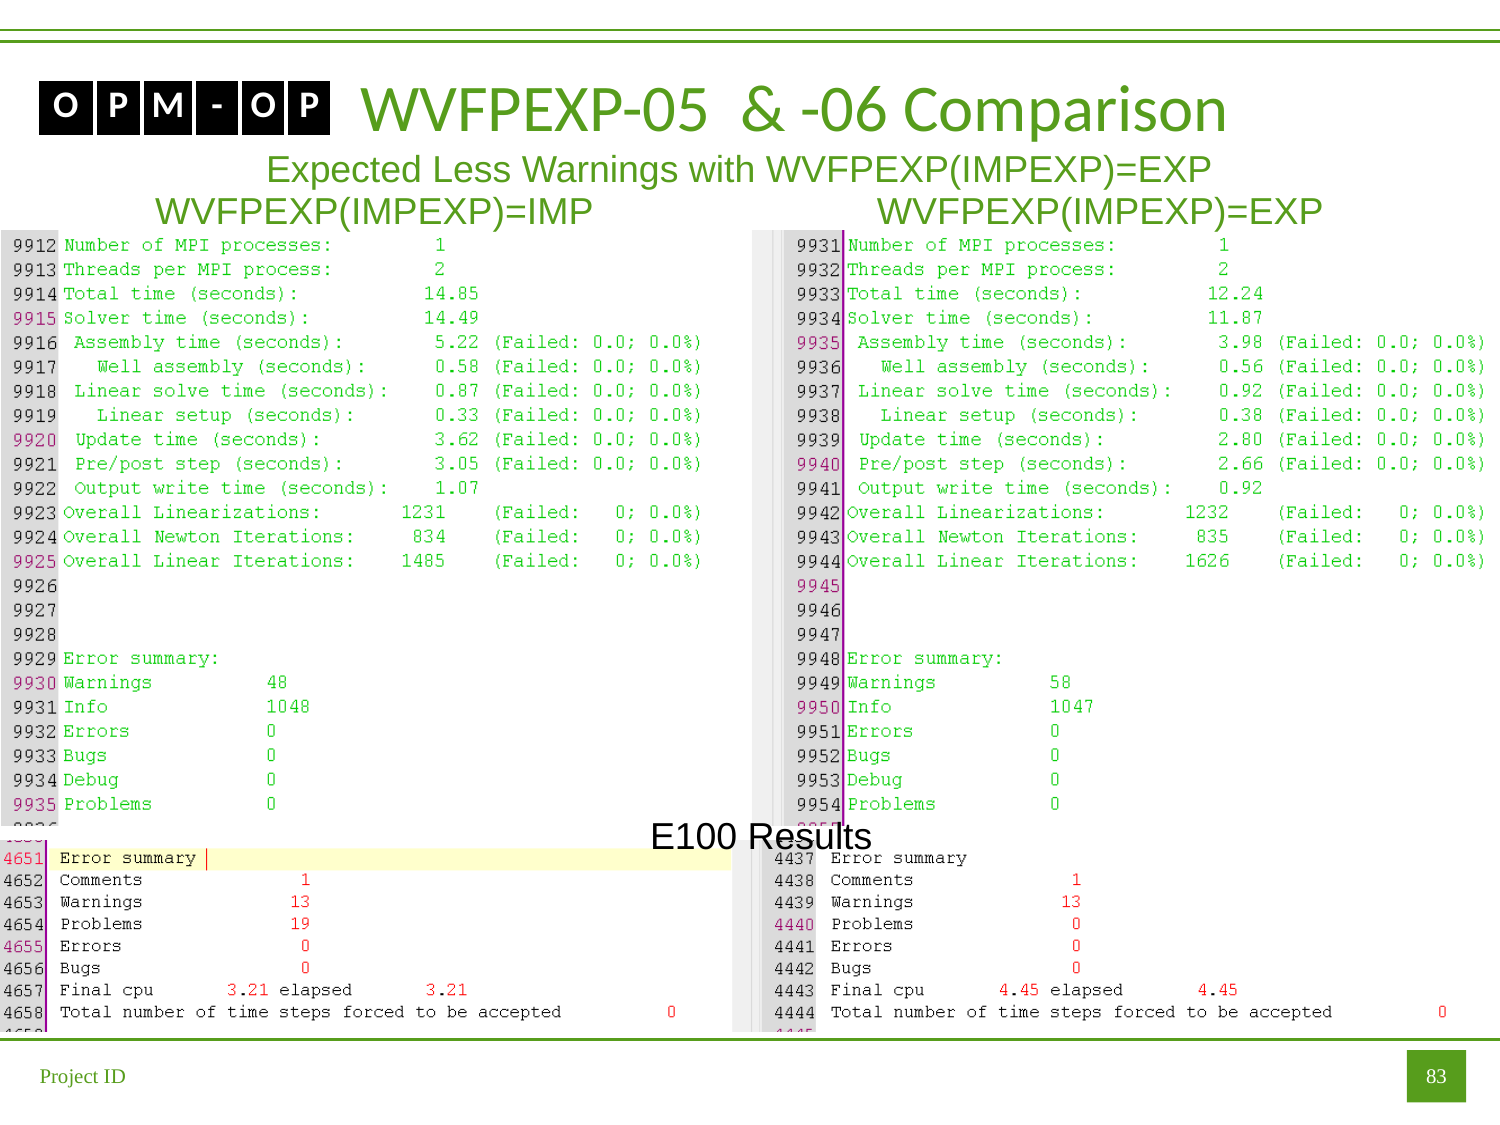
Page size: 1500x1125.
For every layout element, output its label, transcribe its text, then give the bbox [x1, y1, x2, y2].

picture [0, 840, 1500, 1032]
title WVFPEXP-05 & -06 comparison [360, 77, 1425, 153]
text_box E100 Results [626, 808, 897, 865]
picture [1, 230, 1500, 826]
text_box Expected Less Warnings with WVFPEXP(IMPEXP)=EXP WVFPEXP(IMPEXP)=IMP WVFPEXP(IMPEXP)=EXP [75, 140, 1404, 240]
